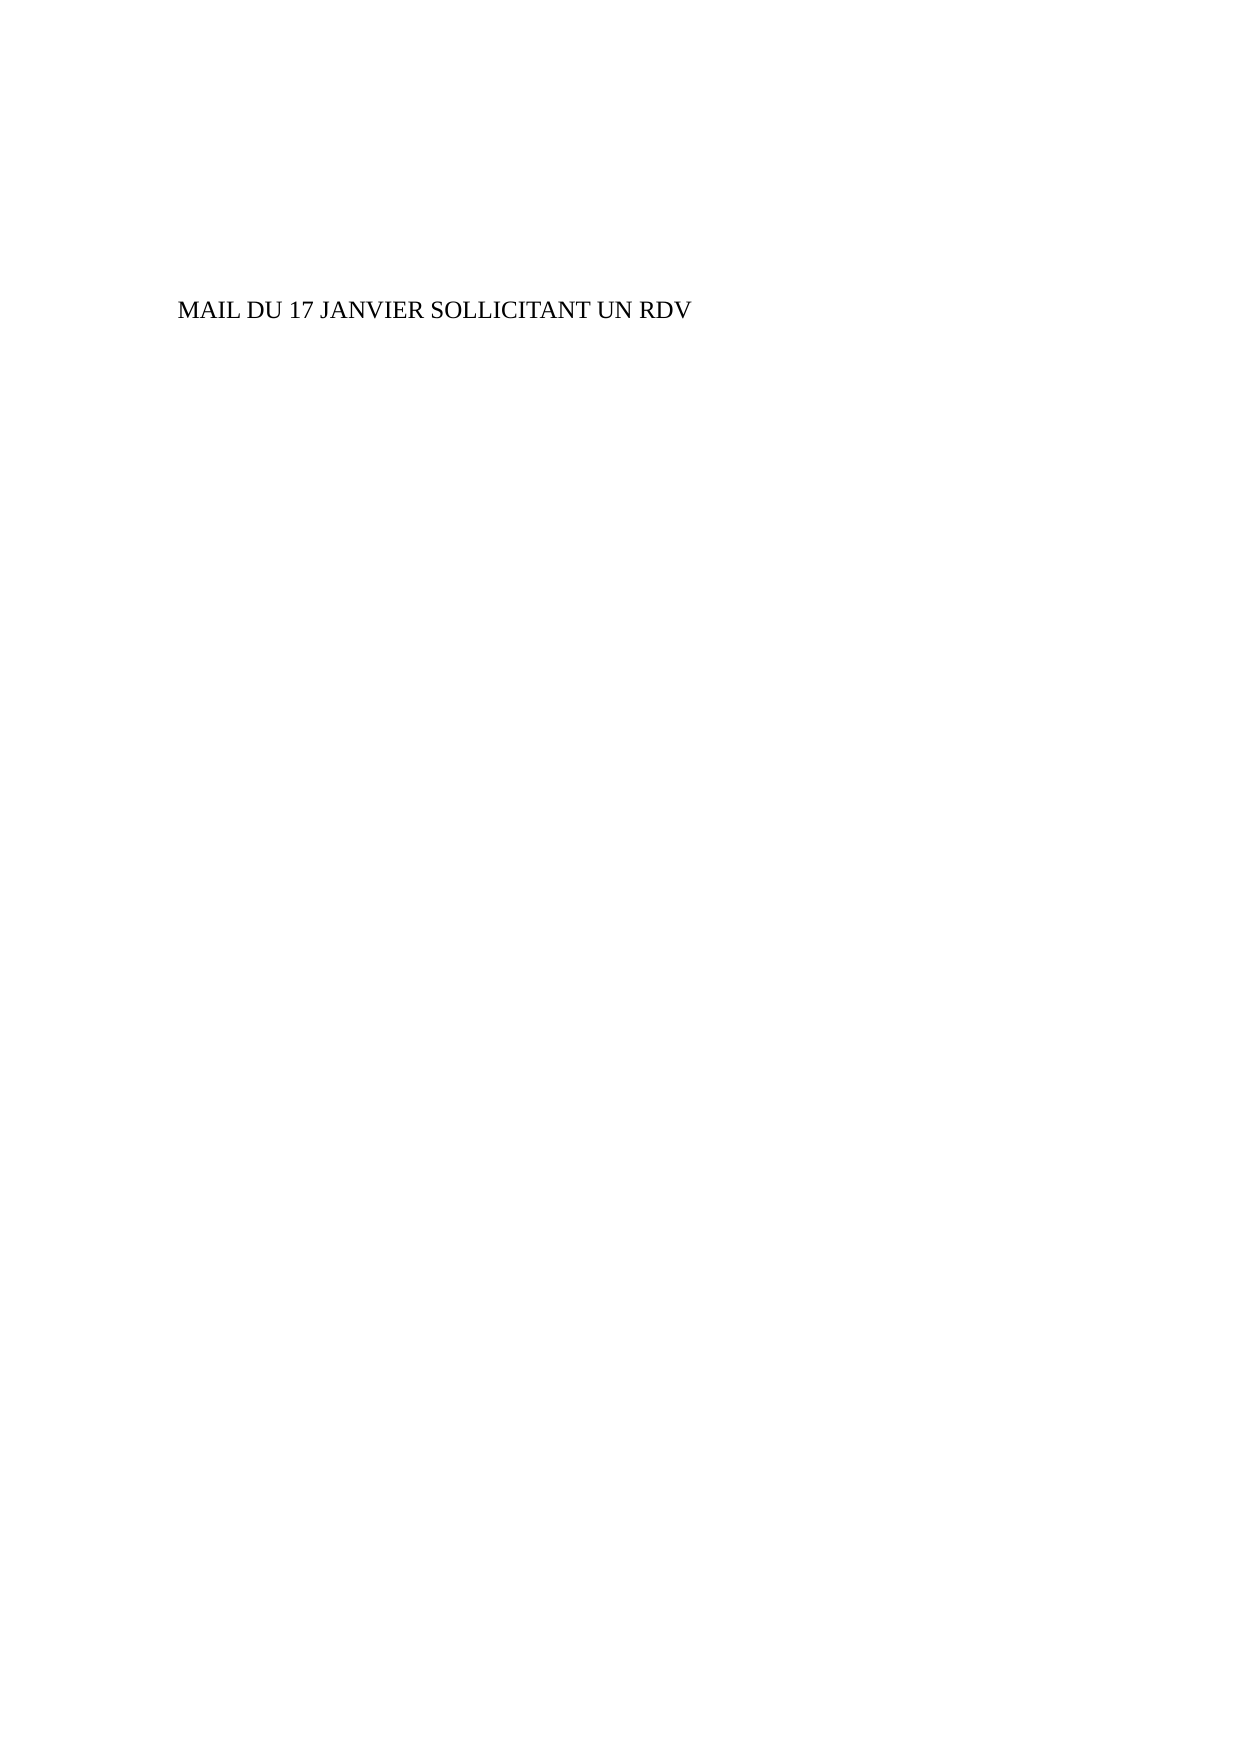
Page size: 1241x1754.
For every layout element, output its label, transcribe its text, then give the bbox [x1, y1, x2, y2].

text MAIL DU 17 JANVIER SOLLICITANT UN RDV [177, 295, 1063, 324]
